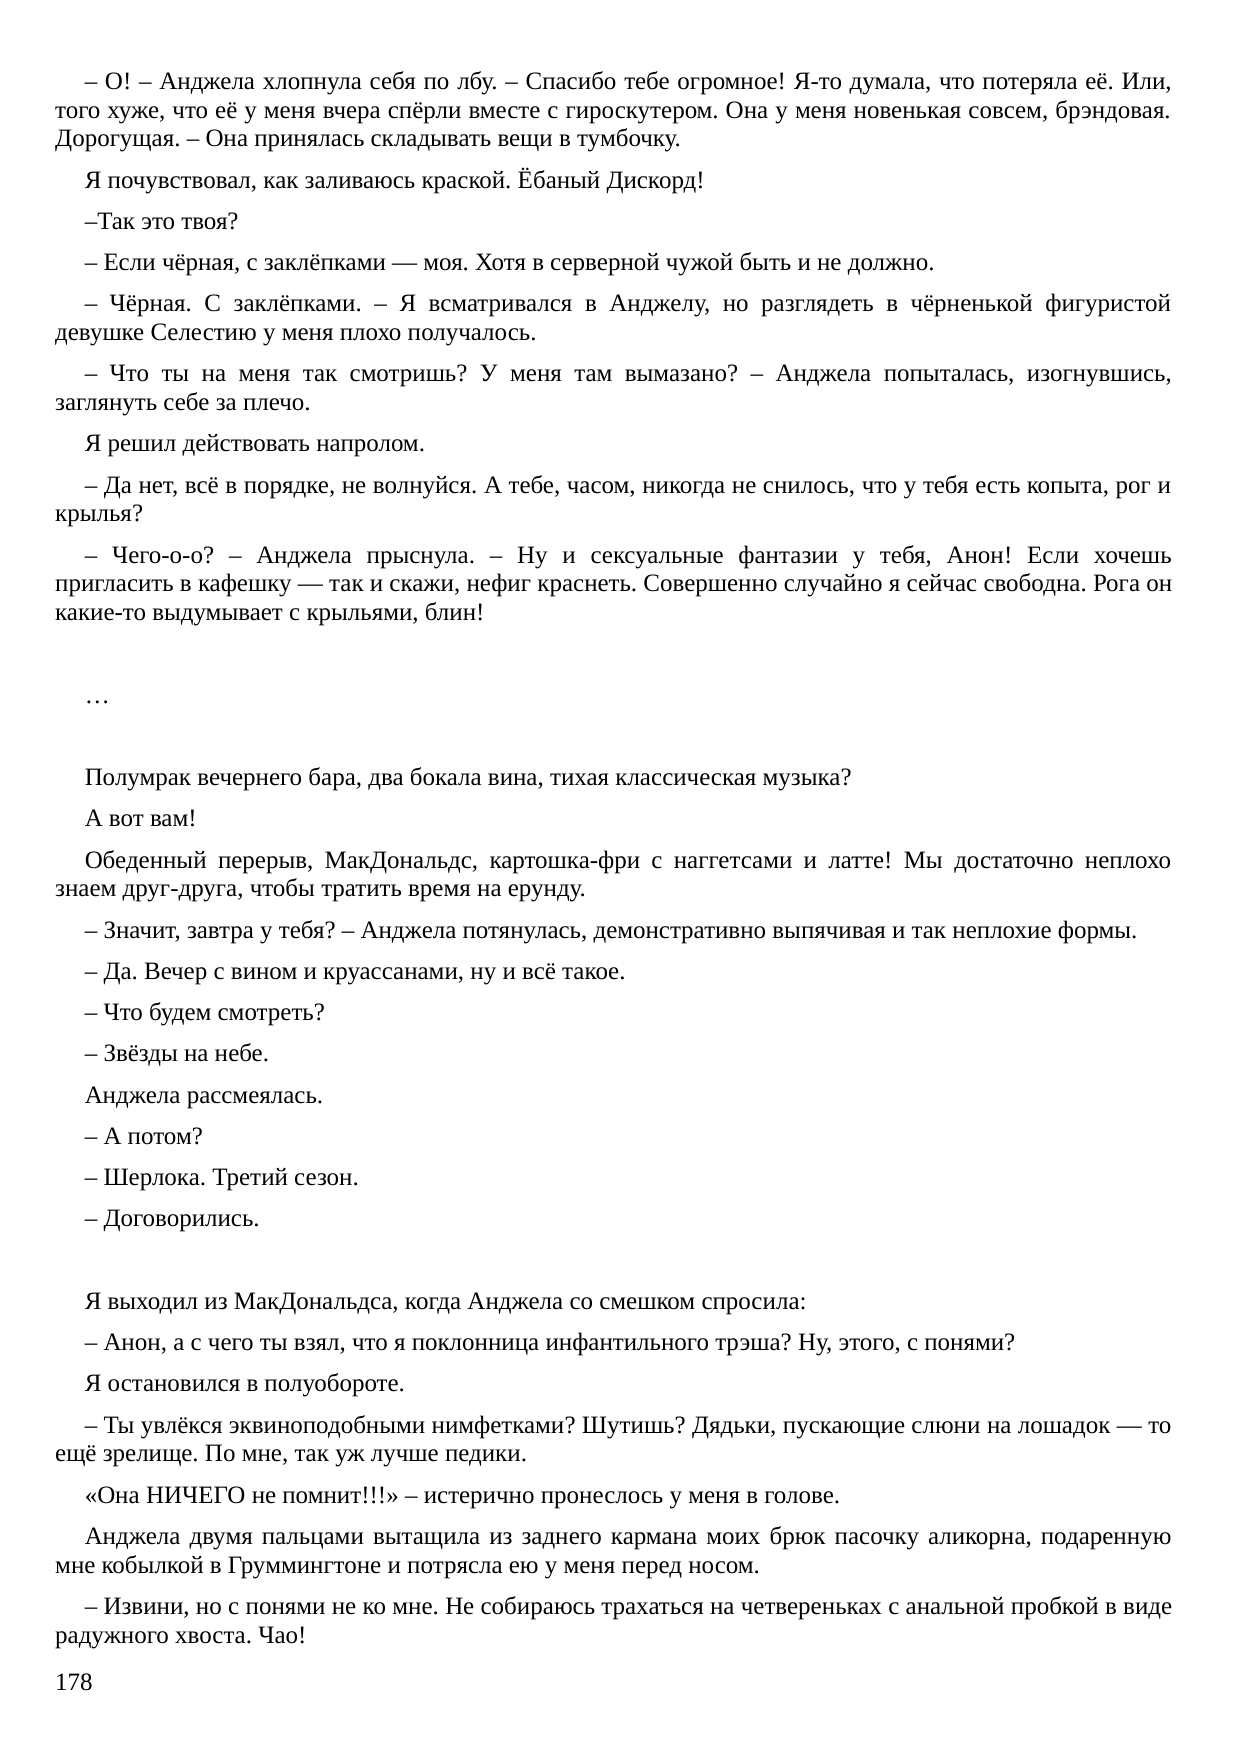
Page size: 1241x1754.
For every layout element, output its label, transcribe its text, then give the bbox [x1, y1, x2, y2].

text – Да нет, всё в порядке, не волнуйся. А тебе, часом, никогда не снилось, что у тебя есть копыта, рог и крылья? [55, 470, 1173, 527]
text Полумрак вечернего бара, два бокала вина, тихая классическая музыка? [55, 762, 1173, 791]
text Я остановился в полуобороте. [55, 1368, 1173, 1397]
text Я выходил из МакДональдса, когда Анджела со смешком спросила: [55, 1286, 1173, 1315]
text – Что ты на меня так смотришь? У меня там вымазано? – Анджела попыталась, изогнувшись, заглянуть себе за плечо. [55, 358, 1173, 416]
text – Ты увлёкся эквиноподобными нимфетками? Шутишь? Дядьки, пускающие слюни на лошадок — то ещё зрелище. По мне, так уж лучше педики. [55, 1410, 1173, 1467]
text Я почувствовал, как заливаюсь краской. Ёбаный Дискорд! [55, 165, 1173, 193]
text – Значит, завтра у тебя? – Анджела потянулась, демонстративно выпячивая и так неплохие формы. [55, 915, 1173, 943]
text Анджела рассмеялась. [55, 1080, 1173, 1108]
text … [55, 680, 1173, 708]
text – Что будем смотреть? [55, 997, 1173, 1026]
text – Анон, а с чего ты взял, что я поклонница инфантильного трэша? Ну, этого, с понями? [55, 1327, 1173, 1356]
text – Чего-о-о? – Анджела прыснула. – Ну и сексуальные фантазии у тебя, Анон! Если хочешь пригласить в кафешку — так и скажи, нефиг краснеть. Совершенно случайно я сейчас свободна. Рога он какие-то выдумывает с крыльями, блин! [55, 540, 1173, 626]
text Анджела двумя пальцами вытащила из заднего кармана моих брюк пасочку аликорна, подаренную мне кобылкой в Груммингтоне и потрясла ею у меня перед носом. [55, 1521, 1173, 1578]
text – О! – Анджела хлопнула себя по лбу. – Спасибо тебе огромное! Я-то думала, что потеряла её. Или, того хуже, что её у меня вчера спёрли вместе с гироскутером. Она у меня новенькая совсем, брэндовая. Дорогущая. – Она принялась складывать вещи в тумбочку. [55, 66, 1173, 152]
text – Извини, но с понями не ко мне. Не собираюсь трахаться на четвереньках с анальной пробкой в виде радужного хвоста. Чао! [55, 1591, 1173, 1648]
text – Да. Вечер с вином и круассанами, ну и всё такое. [55, 956, 1173, 985]
text – Если чёрная, с заклёпками — моя. Хотя в серверной чужой быть и не должно. [55, 247, 1173, 276]
text – А потом? [55, 1121, 1173, 1150]
text А вот вам! [55, 803, 1173, 832]
text «Она НИЧЕГО не помнит!!!» – истерично пронеслось у меня в голове. [55, 1480, 1173, 1508]
text – Шерлока. Третий сезон. [55, 1162, 1173, 1191]
text – Звёзды на небе. [55, 1038, 1173, 1067]
text Обеденный перерыв, МакДональдс, картошка-фри с наггетсами и латте! Мы достаточно неплохо знаем друг-друга, чтобы тратить время на ерунду. [55, 845, 1173, 902]
text –Так это твоя? [55, 206, 1173, 235]
text – Чёрная. С заклёпками. – Я всматривался в Анджелу, но разглядеть в чёрненькой фигуристой девушке Селестию у меня плохо получалось. [55, 288, 1173, 346]
text – Договорились. [55, 1203, 1173, 1232]
text Я решил действовать напролом. [55, 428, 1173, 457]
